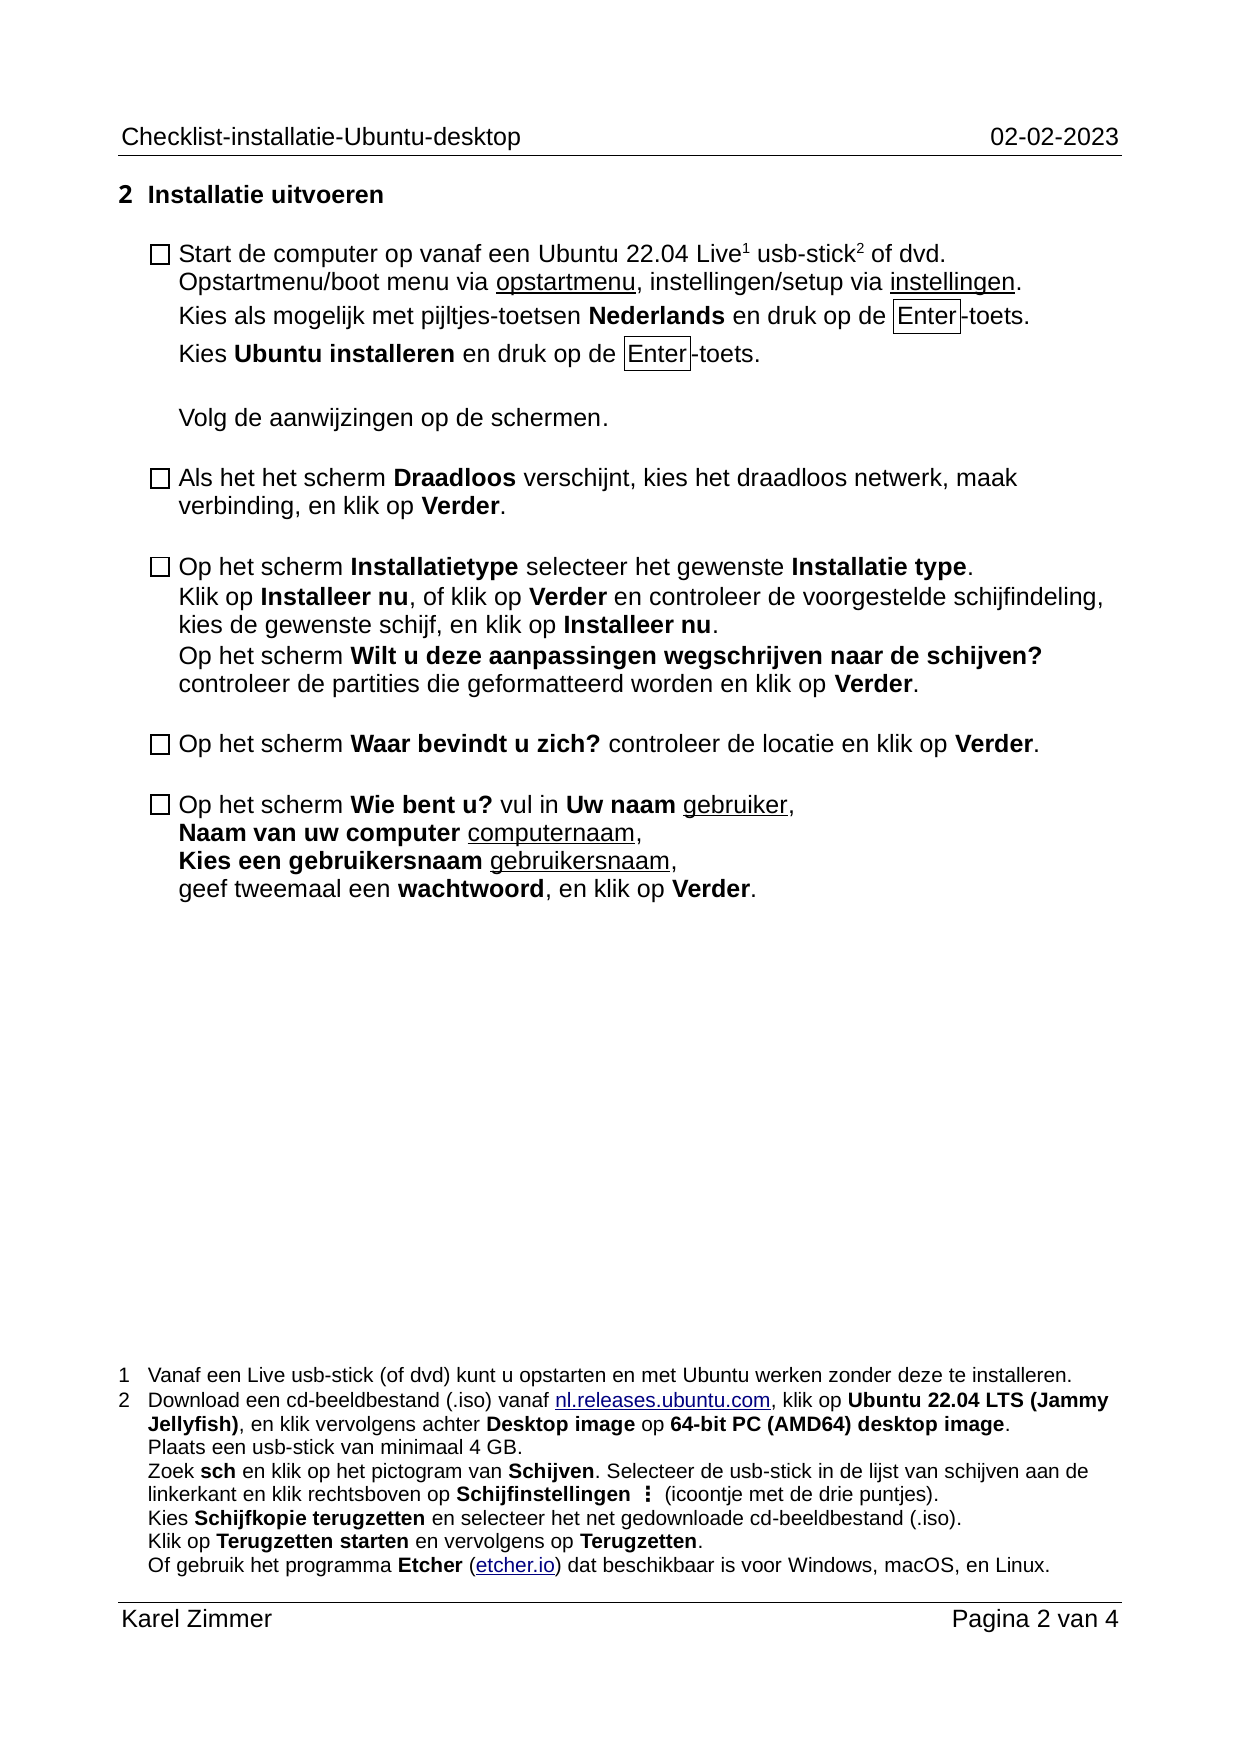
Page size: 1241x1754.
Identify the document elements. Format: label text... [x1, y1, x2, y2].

table_cell Op het scherm Installatietype selecteer het gewenste Installatie type. [177, 552, 1121, 582]
table_cell [177, 521, 1121, 552]
table_cell Op het scherm Waar bevindt u zich? controleer de locatie en klik op Verder. [177, 729, 1121, 759]
table_cell Kies Ubuntu installeren en druk op de Enter-toets. [177, 335, 1121, 372]
list Installatie uitvoeren [118, 177, 1122, 211]
table_cell [177, 372, 1121, 402]
table_cell Op het scherm Wie bent u? vul in Uw naam gebruiker, Naam van uw computer computernaam, Kies een gebruikersnaam gebruikersnaam, geef tweemaal een wachtwoord, en klik op Verder. [177, 790, 1121, 904]
table_cell [141, 298, 177, 335]
table_header [141, 239, 177, 297]
table_cell [141, 759, 177, 790]
table_cell Op het scherm Wilt u deze aanpassingen wegschrijven naar de schijven? controleer de partities die geformatteerd worden en klik op Verder. [177, 640, 1121, 699]
table_cell Volg de aanwijzingen op de schermen. [177, 403, 1121, 433]
table_cell [177, 699, 1121, 729]
table_cell [141, 699, 177, 729]
table_cell [141, 729, 177, 759]
table_cell [141, 521, 177, 552]
table_cell [141, 640, 177, 699]
table_header Start de computer op vanaf een Ubuntu 22.04 Live usb-stick of dvd. Opstartmenu/boot menu via opstartmenu, instellingen/setup via instellingen. [177, 239, 1121, 297]
table_cell [177, 433, 1121, 463]
table_cell [141, 582, 177, 640]
table_cell Kies als mogelijk met pijltjes-toetsen Nederlands en druk op de Enter-toets. [177, 298, 1121, 335]
table_cell [141, 433, 177, 463]
table_cell [141, 463, 177, 521]
table_cell Klik op Installeer nu, of klik op Verder en controleer de voorgestelde schijfindeling, kies de gewenste schijf, en klik op Installeer nu. [177, 582, 1121, 640]
table_cell [177, 759, 1121, 790]
table_cell [141, 372, 177, 402]
table_cell [141, 335, 177, 372]
table_cell [141, 403, 177, 433]
table_cell Als het het scherm Draadloos verschijnt, kies het draadloos netwerk, maak verbinding, en klik op Verder. [177, 463, 1121, 521]
table_cell [141, 552, 177, 582]
table_cell [141, 790, 177, 904]
